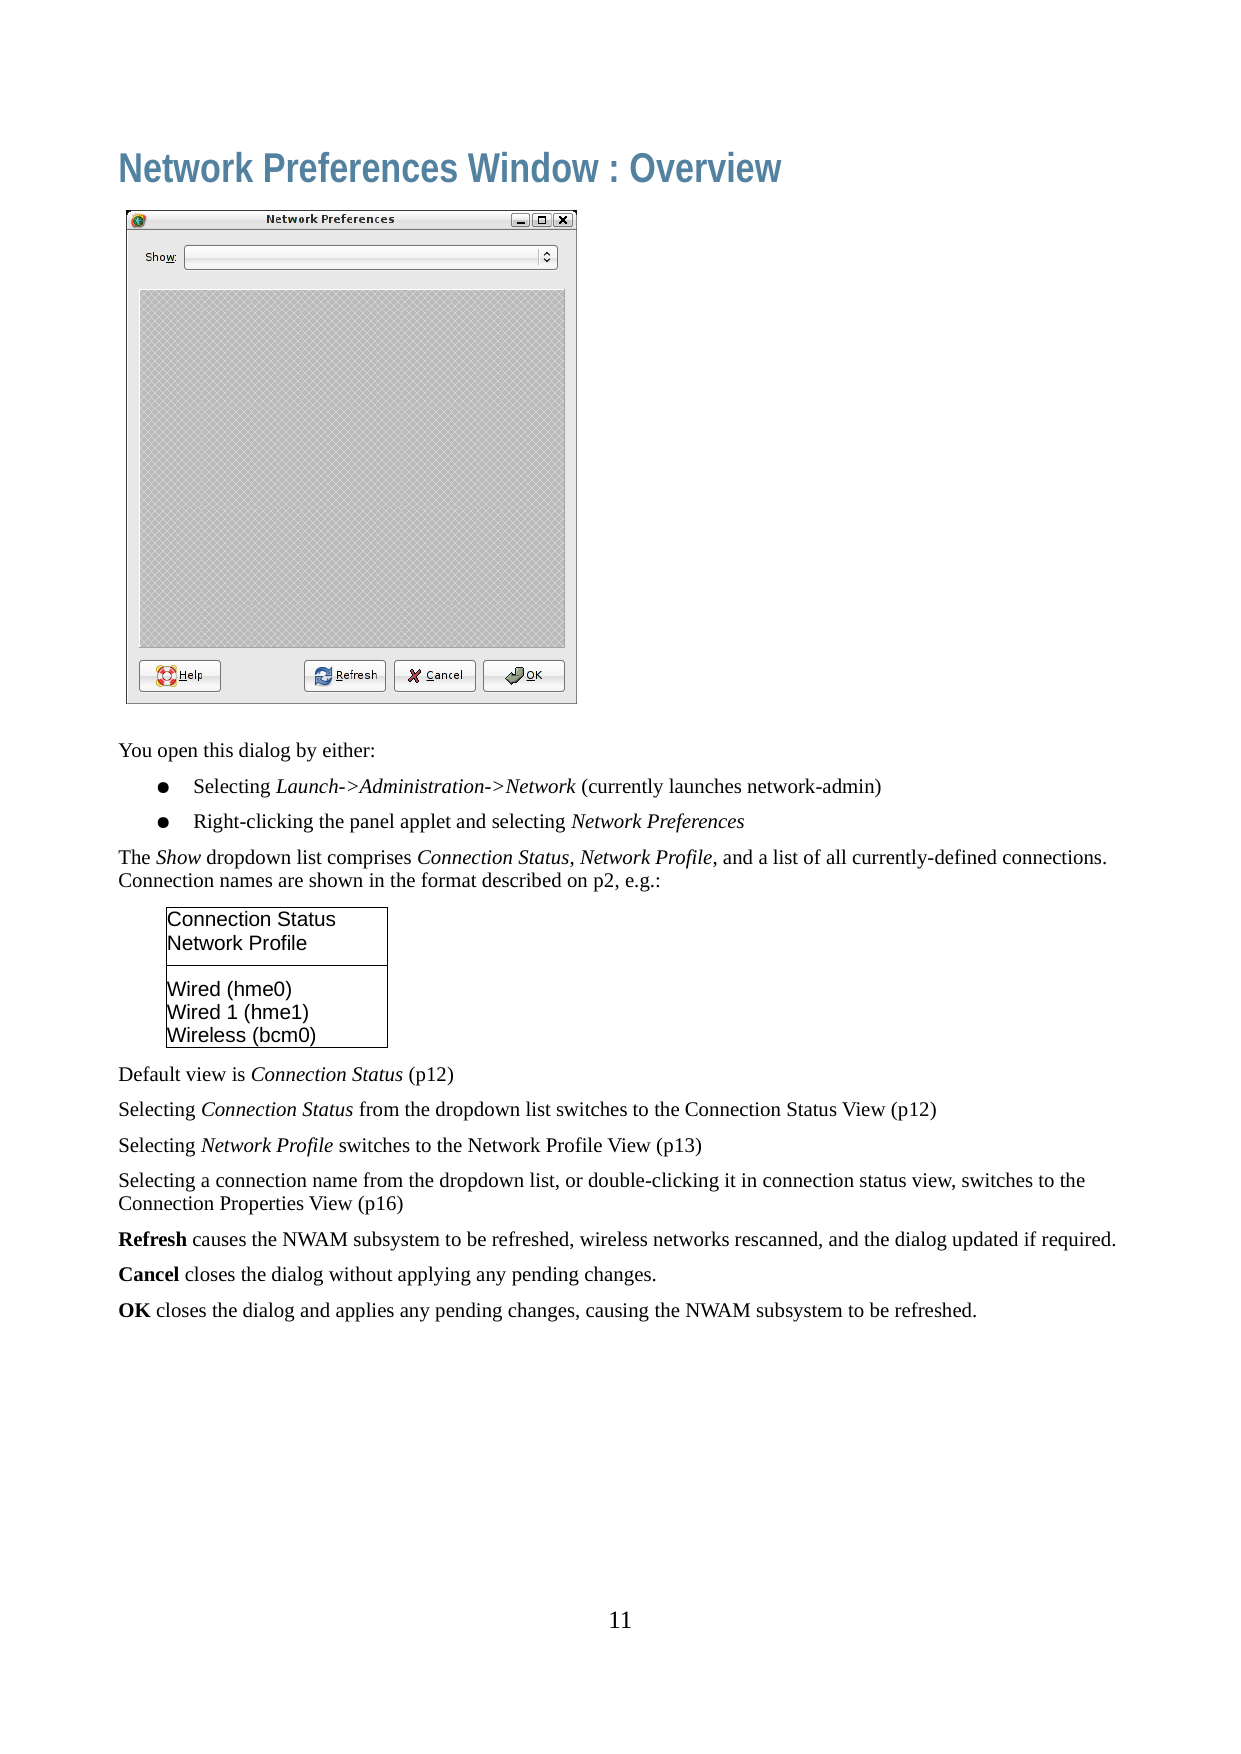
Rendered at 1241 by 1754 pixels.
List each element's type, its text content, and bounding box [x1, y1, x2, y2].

text Selecting Connection Status from the dropdown list switches to the Connection Status View (p12) [118, 1098, 1122, 1121]
text Refresh causes the NWAM subsystem to be refreshed, wireless networks rescanned, and the dialog updated if required. [118, 1228, 1122, 1251]
text Cancel closes the dialog without applying any pending changes. [118, 1263, 1122, 1286]
text Selecting a connection name from the dropdown list, or double-clicking it in connection status view, switches to the Connection Properties View (p16) [118, 1169, 1122, 1215]
text OK closes the dialog and applies any pending changes, causing the NWAM subsystem to be refreshed. [118, 1299, 1122, 1322]
text Selecting Network Profile switches to the Network Profile View (p13) [118, 1134, 1122, 1157]
subtitle Network Preferences Window : Overview [118, 143, 1122, 191]
list Right-clicking the panel applet and selecting Network Preferences [156, 810, 1122, 833]
picture [126, 210, 577, 704]
list Selecting Launch->Administration->Network (currently launches network-admin) [156, 775, 1122, 798]
text The Show dropdown list comprises Connection Status, Network Profile, and a list of all currently-defined connections. Connection names are shown in the format described on p2, e.g.: [118, 846, 1122, 892]
text You open this dialog by either: [118, 739, 1122, 762]
text Default view is Connection Status (p12) [118, 904, 1122, 1086]
